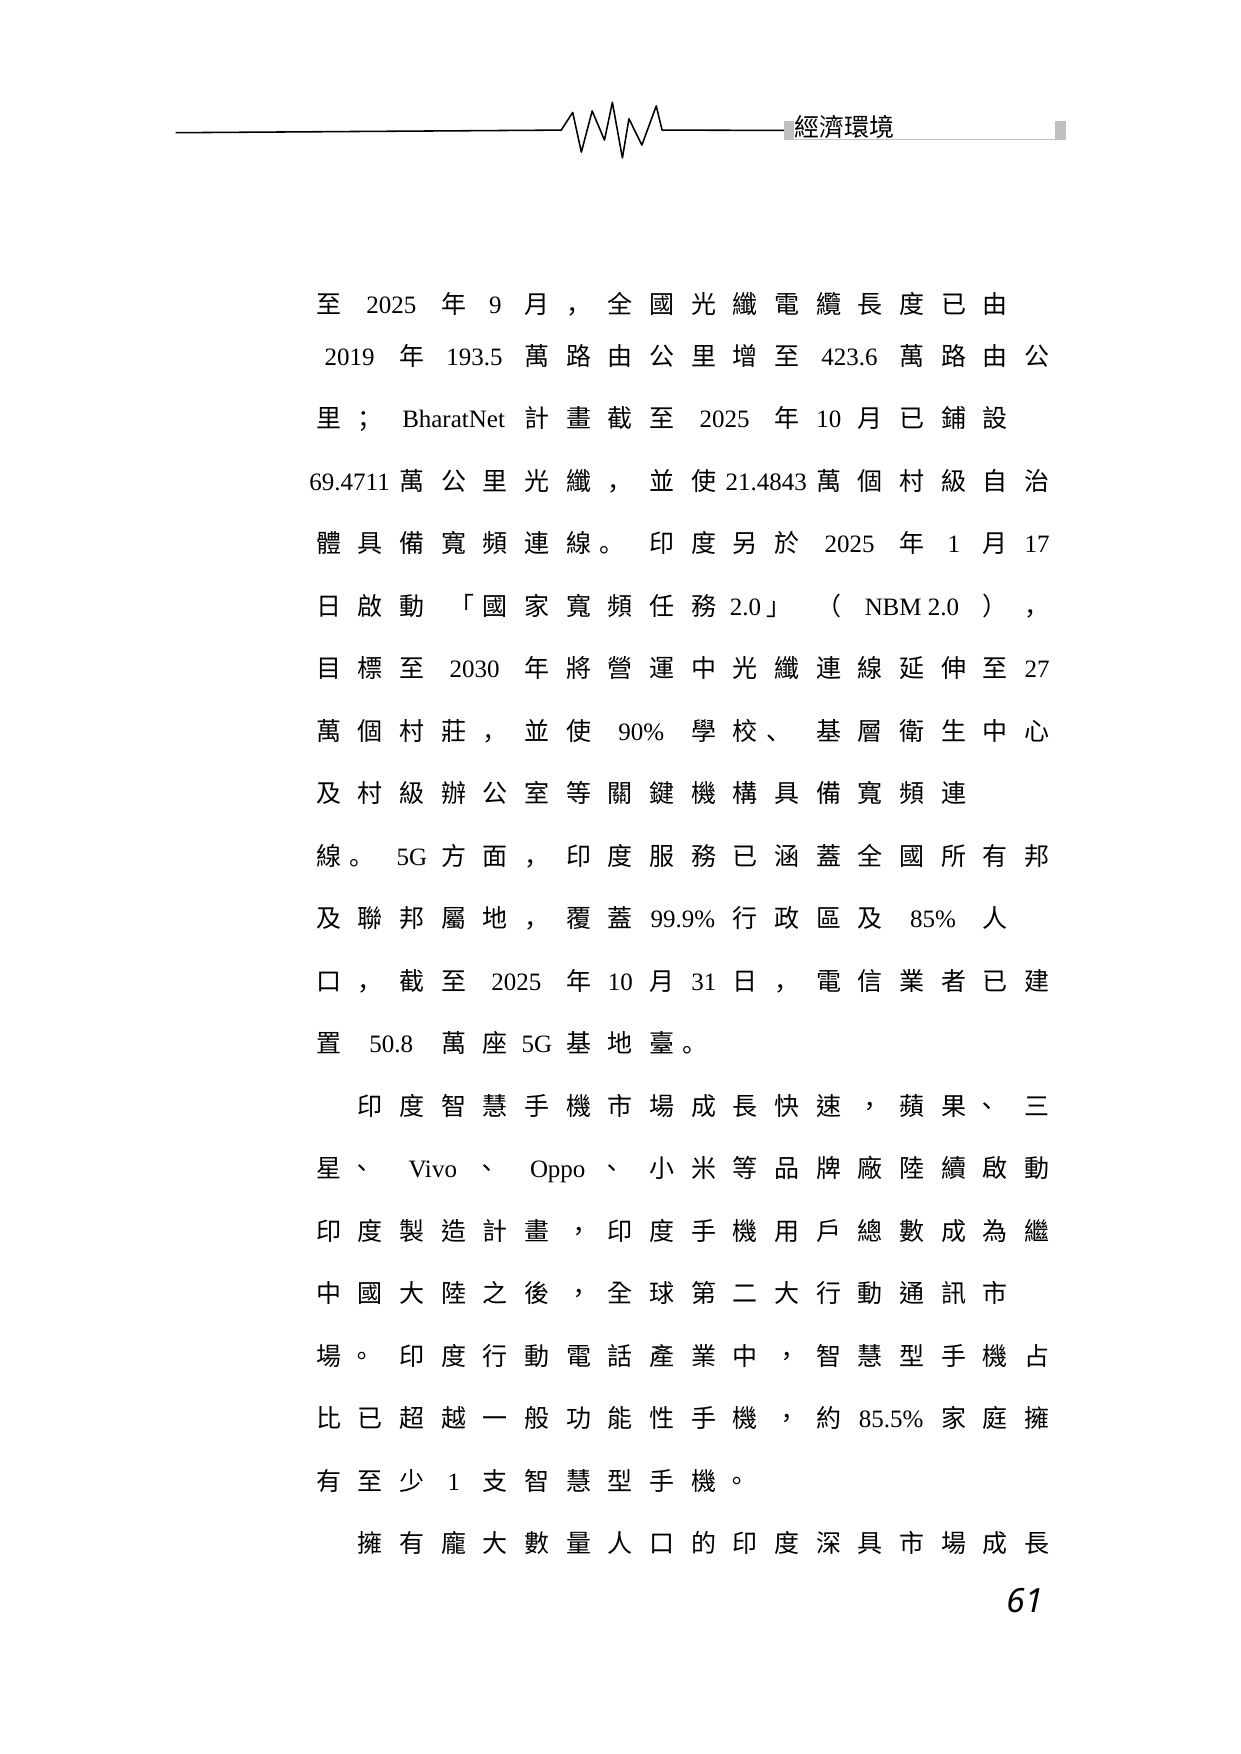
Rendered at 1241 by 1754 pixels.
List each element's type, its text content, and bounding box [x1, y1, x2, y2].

text 至2025年9月，全國光纖電纜長度已由2019年193.5萬路由公里增至423.6萬路由公里；BharatNet計畫截至2025年10月已鋪設69.4711萬公里光纖，並使21.4843萬個村級自治體具備寬頻連線。印度另於2025年1月17日啟動「國家寬頻任務2.0」（NBM 2.0），目標至2030年將營運中光纖連線延伸至27萬個村莊，並使90%學校、基層衛生中心及村級辦公室等關鍵機構具備寬頻連線。5G方面，印度服務已涵蓋全國所有邦及聯邦屬地，覆蓋99.9%行政區及85%人口，截至2025年10月31日，電信業者已建置50.8萬座5G基地臺。 [281, 250, 1058, 1063]
text 印度智慧手機市場成長快速，蘋果、三星、Vivo、Oppo、小米等品牌廠陸續啟動印度製造計畫，印度手機用戶總數成為繼中國大陸之後，全球第二大行動通訊市場。印度行動電話產業中，智慧型手機占比已超越一般功能性手機，約85.5%家庭擁有至少1支智慧型手機。 [281, 1063, 1058, 1500]
text 擁有龐大數量人口的印度深具市場成長 [281, 1500, 1058, 1563]
